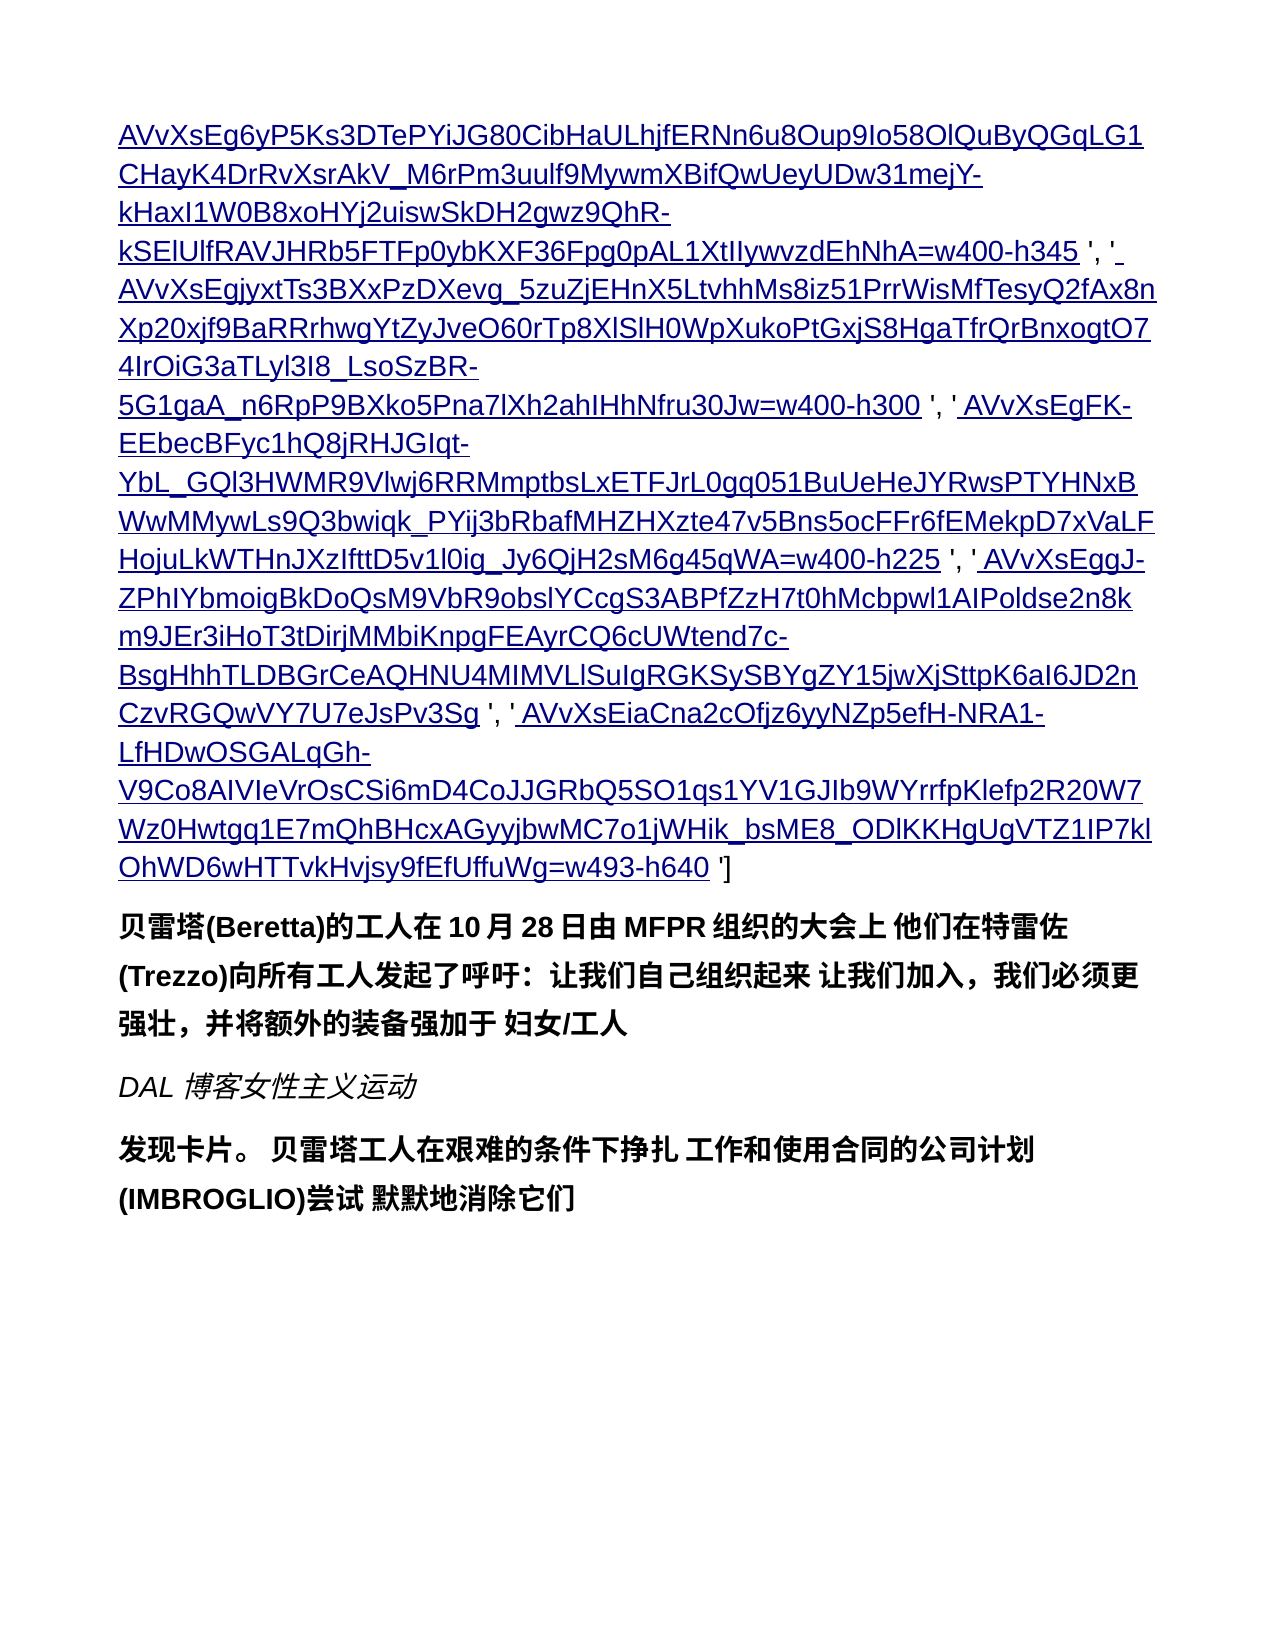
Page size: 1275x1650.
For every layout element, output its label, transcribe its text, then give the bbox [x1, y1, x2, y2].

text DAL博客女性主义运动 [118, 1064, 1157, 1106]
text Xp20xjf9BaRRrhwgYtZyJveO60rTp8XlSlH0WpXukoPtGxjS8HgaTfrQrBnxogtO74IrOiG3aTLyl3I8_LsoSzBR-5G1gaA_n6RpP9BXko5Pna7lXh2ahIHhNfru30Jw=w400-h300 ', ' AVvXsEgFK-EEbecBFyc1hQ8jRHJGIqt-YbL_GQl3HWMR9Vlwj6RRMmptbsLxETFJrL0gq051BuUeHeJYRwsPTYHNxBWwMMywLs9Q3bwiqk_PYij3bRbafMHZHXzte47v5Bns5ocFFr6fEMekpD7xVaLFHojuLkWTHnJXzIfttD5v1l0ig_Jy6QjH2sM6g45qWA=w400-h225 ', ' AVvXsEggJ-ZPhIYbmoigBkDoQsM9VbR9obslYCcgS3ABPfZzH7t0hMcbpwl1AIPoldse2n8km9JEr3iHoT3tDirjMMbiKnpgFEAyrCQ6cUWtend7c-BsgHhhTLDBGrCeAQHNU4MIMVLlSuIgRGKSySBYgZY15jwXjSttpK6aI6JD2nCzvRGQwVY7U7eJsPv3Sg ', ' AVvXsEiaCna2cOfjz6yyNZp5efH-NRA1-LfHDwOSGALqGh-V9Co8AIVIeVrOsCSi6mD4CoJJGRbQ5SO1qs1YV1GJIb9WYrrfpKlefp2R20W7Wz0Hwtgq1E7mQhBHcxAGyyjbwMC7o1jWHik_bsME8_ODlKKHgUgVTZ1IP7klOhWD6wHTTvkHvjsy9fEfUffuWg=w493-h640 '] [118, 303, 1157, 884]
text 发现卡片。 贝雷塔工人在艰难的条件下挣扎 工作和使用合同的公司计划(IMBROGLIO)尝试 默默地消除它们 [118, 1127, 1157, 1218]
text 贝雷塔(Beretta)的工人在10月28日由MFPR组织的大会上 他们在特雷佐(Trezzo)向所有工人发起了呼吁：让我们自己组织起来 让我们加入，我们必须更强壮，并将额外的装备强加于 妇女/工人 [118, 903, 1157, 1043]
text AVvXsEg6yP5Ks3DTePYiJG80CibHaULhjfERNn6u8Oup9Io58OlQuByQGqLG1CHayK4DrRvXsrAkV_M6rPm3uulf9MywmXBifQwUeyUDw31mejY-kHaxI1W0B8xoHYj2uiswSkDH2gwz9QhR-kSElUlfRAVJHRb5FTFp0ybKXF36Fpg0pAL1XtIIywvzdEhNhA=w400-h345 ', ' AVvXsEgjyxtTs3BXxPzDXevg_5zuZjEHnX5LtvhhMs8iz51PrrWisMfTesyQ2fAx8n [118, 118, 1157, 301]
